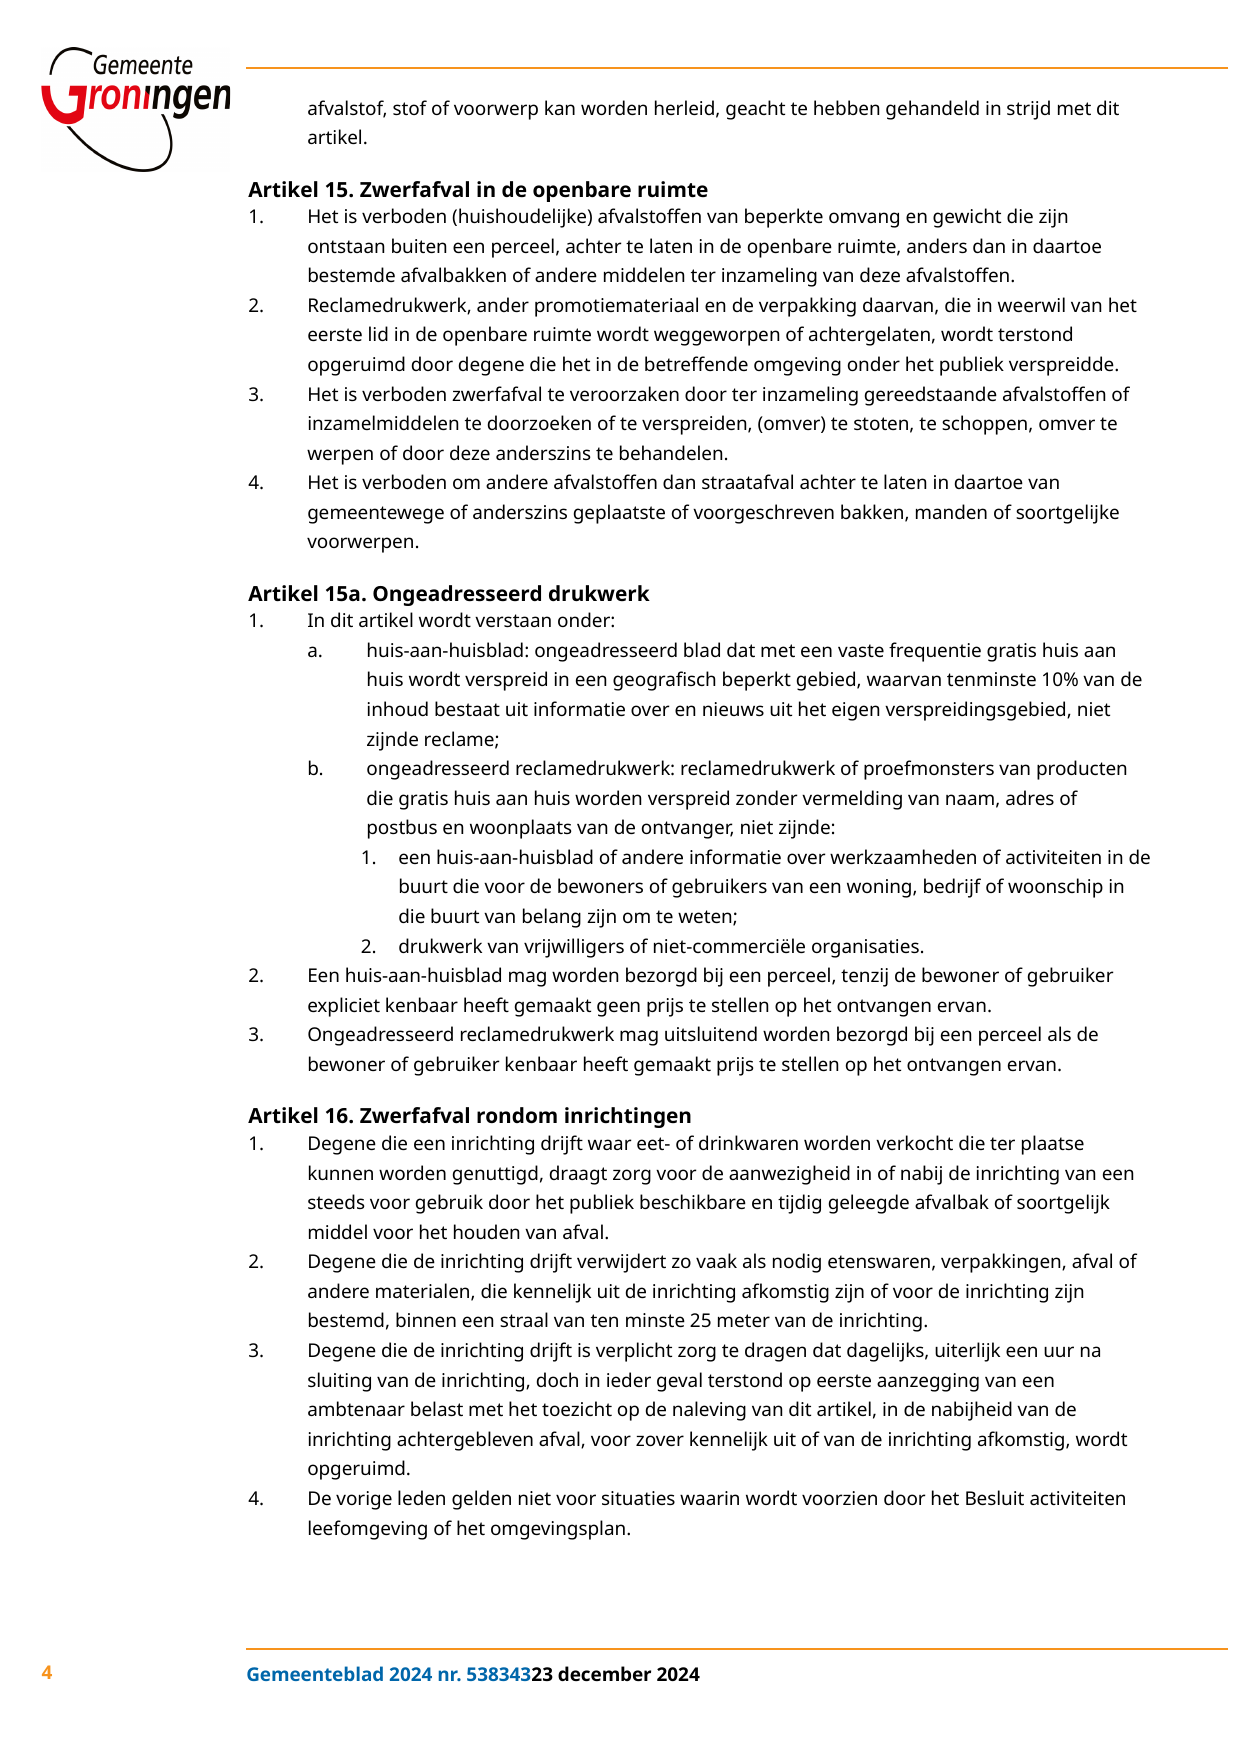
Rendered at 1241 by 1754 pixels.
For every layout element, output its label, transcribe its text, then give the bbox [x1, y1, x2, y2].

text Artikel 16. Zwerfafval rondom inrichtingen [248, 1102, 1152, 1130]
list ongeadresseerd reclamedrukwerk: reclamedrukwerk of proefmonsters van producten die gratis huis aan huis worden verspreid zonder vermelding van naam, adres of postbus en woonplaats van de ontvanger, niet zijnde: [307, 755, 1152, 840]
list Het is verboden zwerfafval te veroorzaken door ter inzameling gereedstaande afvalstoffen of inzamelmiddelen te doorzoeken of te verspreiden, (omver) te stoten, te schoppen, omver te werpen of door deze anderszins te behandelen. [248, 381, 1152, 466]
list Degene die de inrichting drijft is verplicht zorg te dragen dat dagelijks, uiterlijk een uur na sluiting van de inrichting, doch in ieder geval terstond op eerste aanzegging van een ambtenaar belast met het toezicht op de naleving van dit artikel, in de nabijheid van de inrichting achtergebleven afval, voor zover kennelijk uit of van de inrichting afkomstig, wordt opgeruimd. [248, 1337, 1152, 1481]
picture [41, 47, 231, 172]
text Artikel 15. Zwerfafval in de openbare ruimte [248, 175, 1152, 203]
list Degene die een inrichting drijft waar eet- of drinkwaren worden verkocht die ter plaatse kunnen worden genuttigd, draagt zorg voor de aanwezigheid in of nabij de inrichting van een steeds voor gebruik door het publiek beschikbare en tijdig geleegde afvalbak of soortgelijk middel voor het houden van afval. [248, 1130, 1152, 1244]
list Degene die de inrichting drijft verwijdert zo vaak als nodig etenswaren, verpakkingen, afval of andere materialen, die kennelijk uit de inrichting afkomstig zijn of voor de inrichting zijn bestemd, binnen een straal van ten minste 25 meter van de inrichting. [248, 1248, 1152, 1333]
list huis-aan-huisblad: ongeadresseerd blad dat met een vaste frequentie gratis huis aan huis wordt verspreid in een geografisch beperkt gebied, waarvan tenminste 10% van de inhoud bestaat uit informatie over en nieuws uit het eigen verspreidingsgebied, niet zijnde reclame; [307, 637, 1152, 752]
list Reclamedrukwerk, ander promotiemateriaal en de verpakking daarvan, die in weerwil van het eerste lid in de openbare ruimte wordt weggeworpen of achtergelaten, wordt terstond opgeruimd door degene die het in de betreffende omgeving onder het publiek verspreidde. [248, 292, 1152, 377]
text Artikel 15a. Ongeadresseerd drukwerk [248, 579, 1152, 607]
list Een huis-aan-huisblad mag worden bezorgd bij een perceel, tenzij de bewoner of gebruiker expliciet kenbaar heeft gemaakt geen prijs te stellen op het ontvangen ervan. [248, 962, 1152, 1018]
list Het is verboden om andere afvalstoffen dan straatafval achter te laten in daartoe van gemeentewege of anderszins geplaatste of voorgeschreven bakken, manden of soortgelijke voorwerpen. [248, 469, 1152, 554]
list In dit artikel wordt verstaan onder: [248, 607, 1152, 633]
list afvalstof, stof of voorwerp kan worden herleid, geacht te hebben gehandeld in strijd met dit artikel. [248, 95, 1152, 150]
list drukwerk van vrijwilligers of niet-commerciële organisaties. [361, 933, 1152, 959]
list Ongeadresseerd reclamedrukwerk mag uitsluitend worden bezorgd bij een perceel als de bewoner of gebruiker kenbaar heeft gemaakt prijs te stellen op het ontvangen ervan. [248, 1022, 1152, 1077]
list De vorige leden gelden niet voor situaties waarin wordt voorzien door het Besluit activiteiten leefomgeving of het omgevingsplan. [248, 1485, 1152, 1540]
list een huis-aan-huisblad of andere informatie over werkzaamheden of activiteiten in de buurt die voor de bewoners of gebruikers van een woning, bedrijf of woonschip in die buurt van belang zijn om te weten; [361, 844, 1152, 929]
list Het is verboden (huishoudelijke) afvalstoffen van beperkte omvang en gewicht die zijn ontstaan buiten een perceel, achter te laten in de openbare ruimte, anders dan in daartoe bestemde afvalbakken of andere middelen ter inzameling van deze afvalstoffen. [248, 203, 1152, 288]
